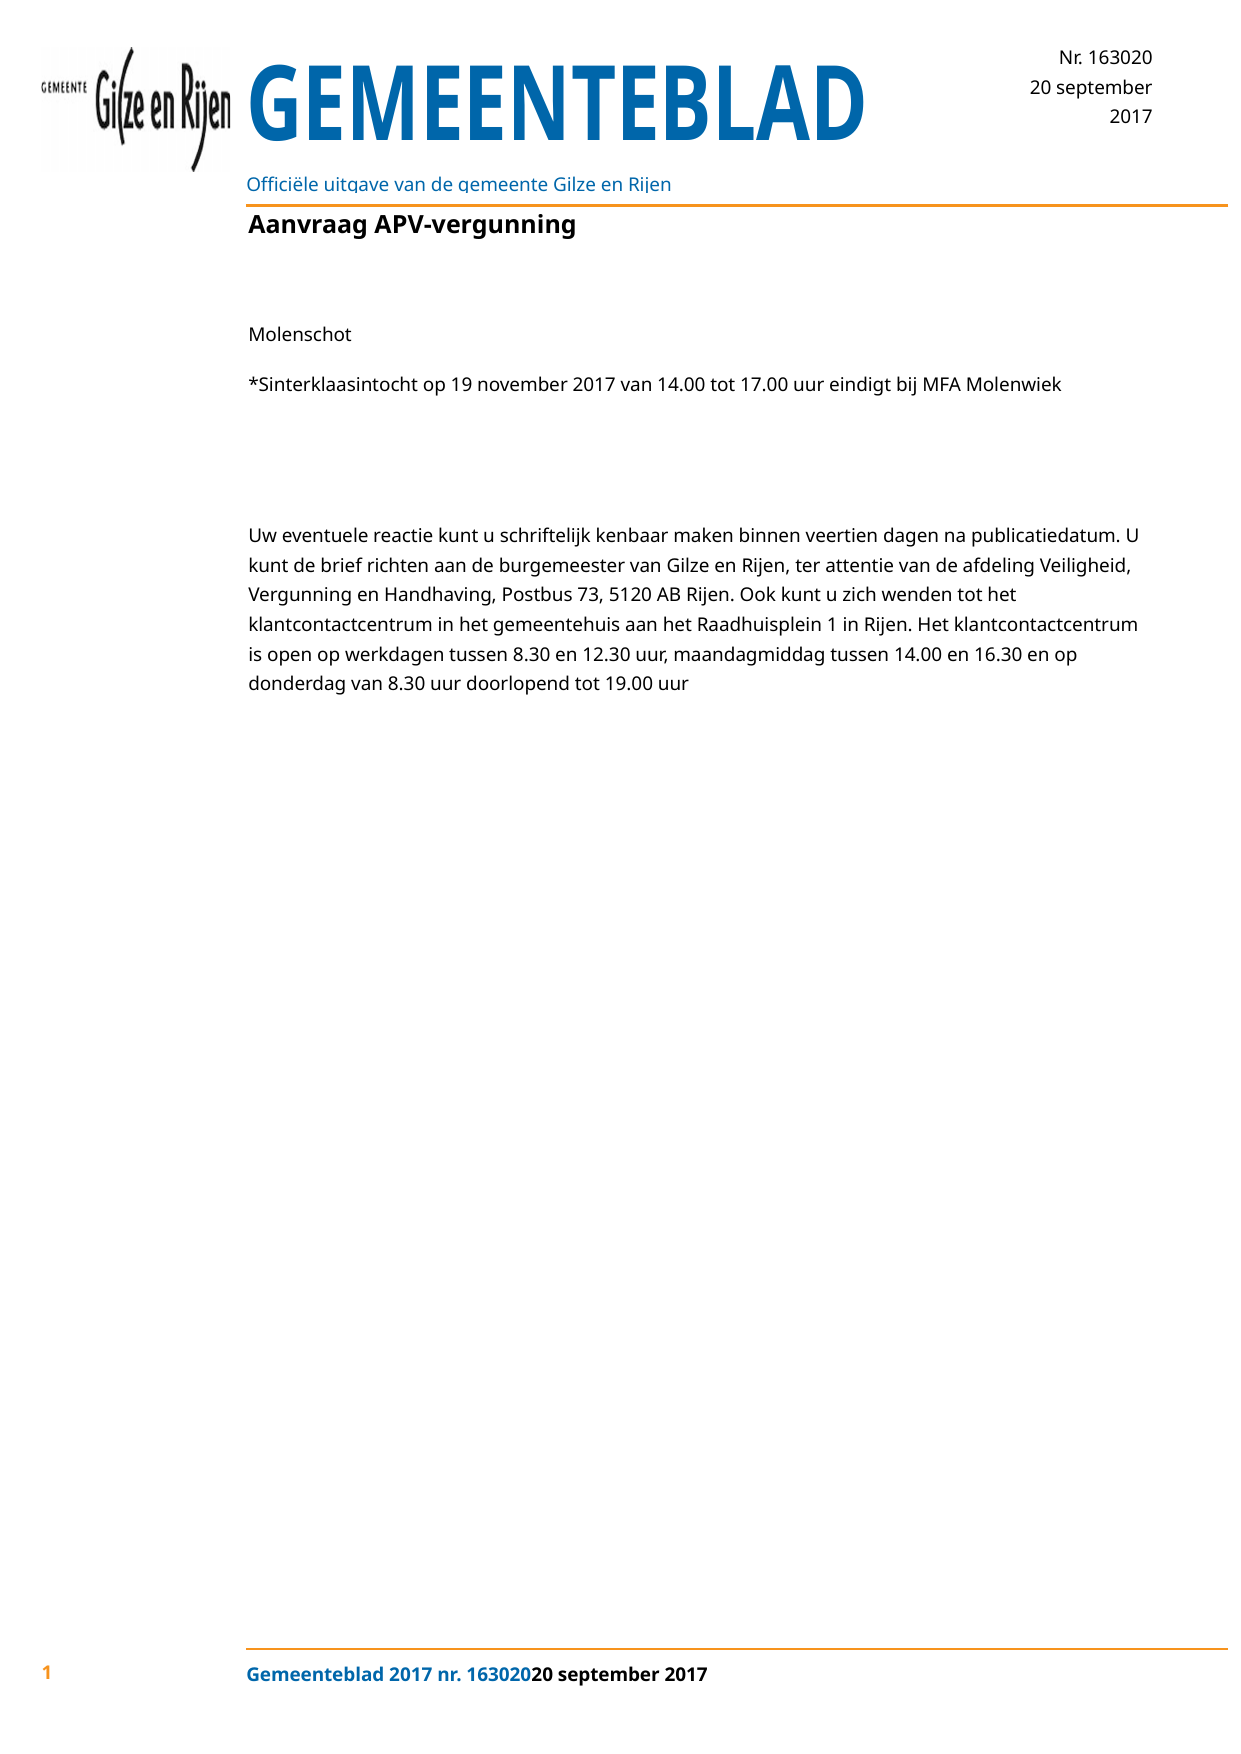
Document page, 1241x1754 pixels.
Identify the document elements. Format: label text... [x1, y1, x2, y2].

text Aanvraag APV-vergunning [248, 207, 1152, 241]
text Molenschot [248, 321, 1152, 346]
picture [41, 47, 231, 172]
text Uw eventuele reactie kunt u schriftelijk kenbaar maken binnen veertien dagen na publicatiedatum. U kunt de brief richten aan de burgemeester van Gilze en Rijen, ter attentie van de afdeling Veiligheid, Vergunning en Handhaving, Postbus 73, 5120 AB Rijen. Ook kunt u zich wenden tot het klantcontactcentrum in het gemeentehuis aan het Raadhuisplein 1 in Rijen. Het klantcontactcentrum is open op werkdagen tussen 8.30 en 12.30 uur, maandagmiddag tussen 14.00 en 16.30 en op donderdag van 8.30 uur doorlopend tot 19.00 uur [248, 522, 1152, 696]
text *Sinterklaasintocht op 19 november 2017 van 14.00 tot 17.00 uur eindigt bij MFA Molenwiek [248, 371, 1152, 397]
